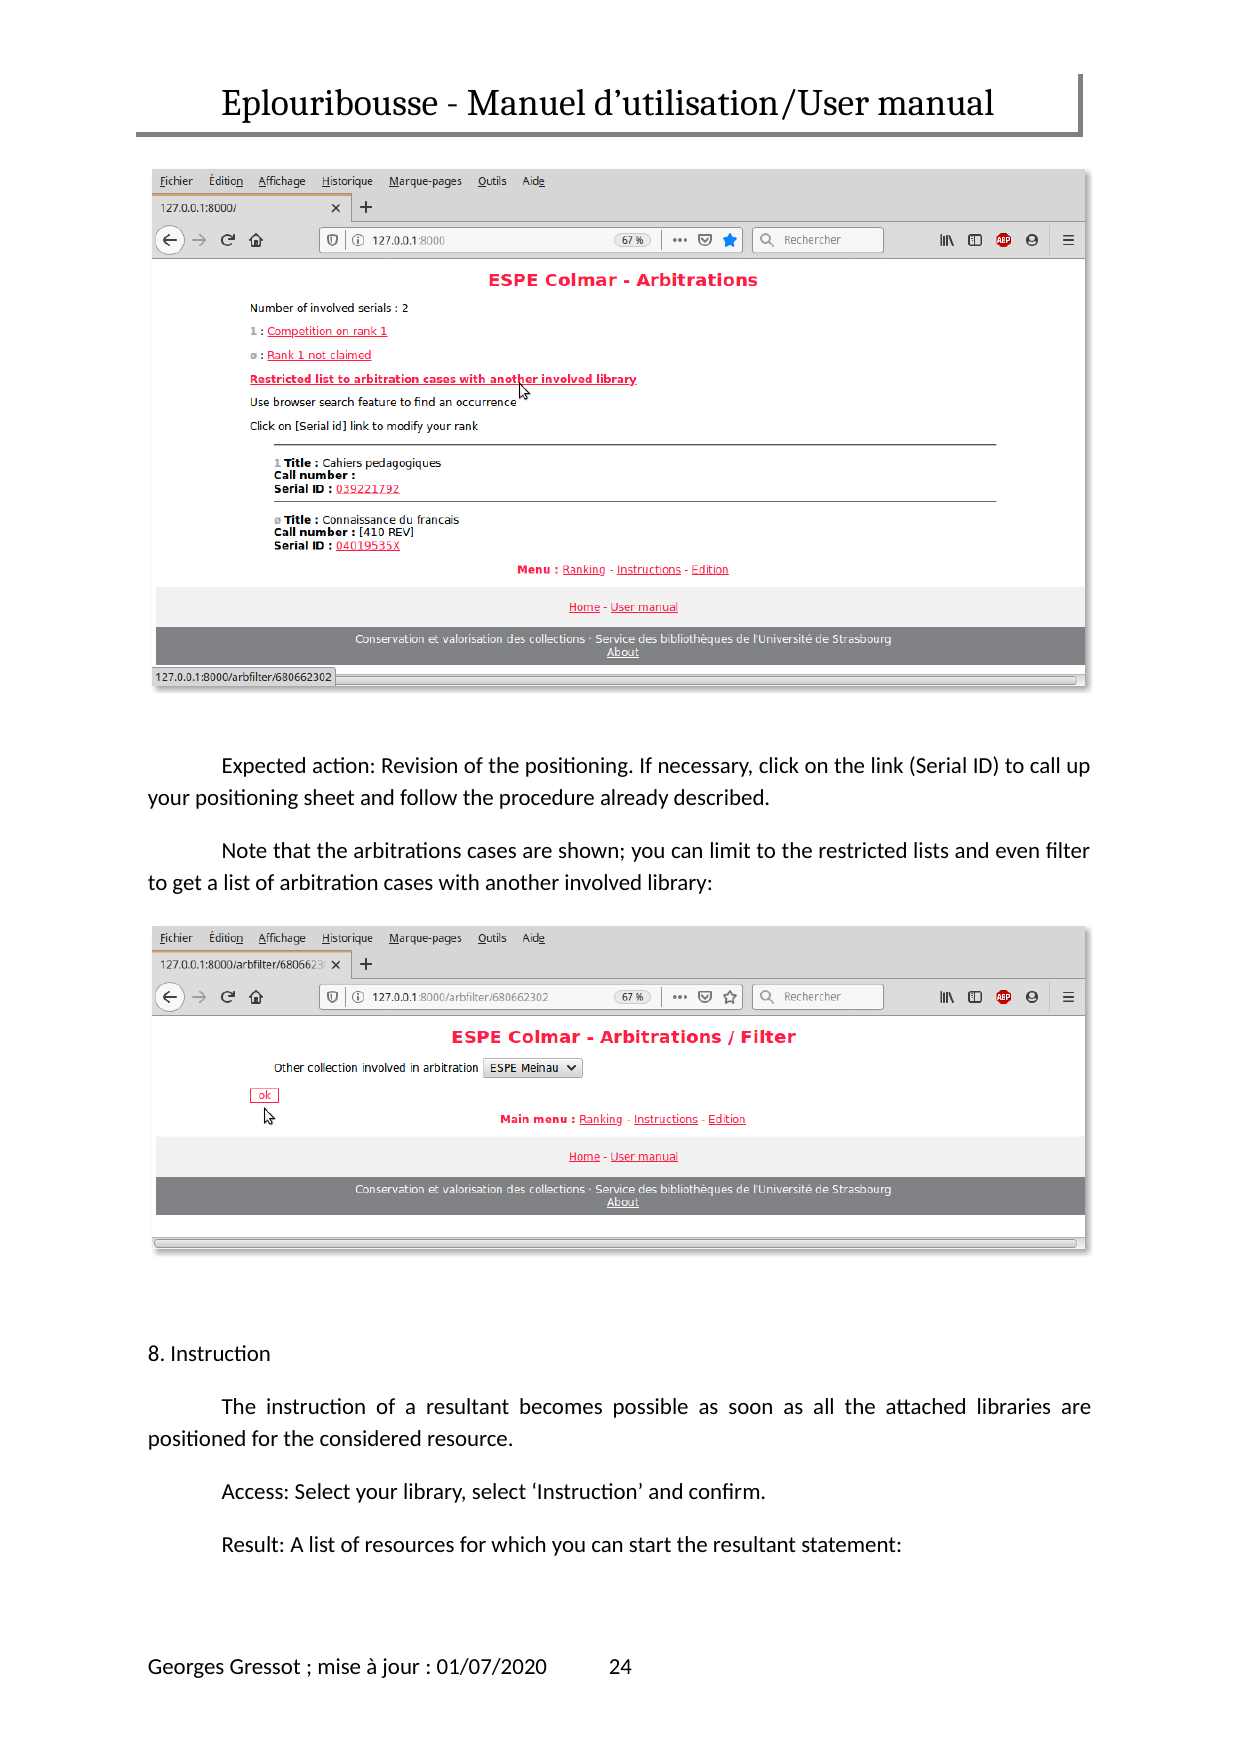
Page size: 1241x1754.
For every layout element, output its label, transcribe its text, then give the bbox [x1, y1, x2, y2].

text Expected action: Revision of the positioning. If necessary, click on the link (Serial ID) to call up your positioning sheet and follow the procedure already described. [148, 751, 1093, 811]
picture [147, 164, 1093, 694]
text Note that the arbitrations cases are shown; you can limit to the restricted lists and even filter to get a list of arbitration cases with another involved library: [148, 836, 1093, 896]
text Result: A list of resources for which you can start the resultant statement: [148, 1531, 1093, 1558]
picture [147, 921, 1093, 1257]
text The instruction of a resultant becomes possible as soon as all the attached libraries are positioned for the considered resource. [148, 1392, 1093, 1452]
text Access: Select your library, select ‘Instruction’ and confirm. [148, 1477, 1093, 1506]
text 8. Instruction [148, 1339, 1093, 1367]
